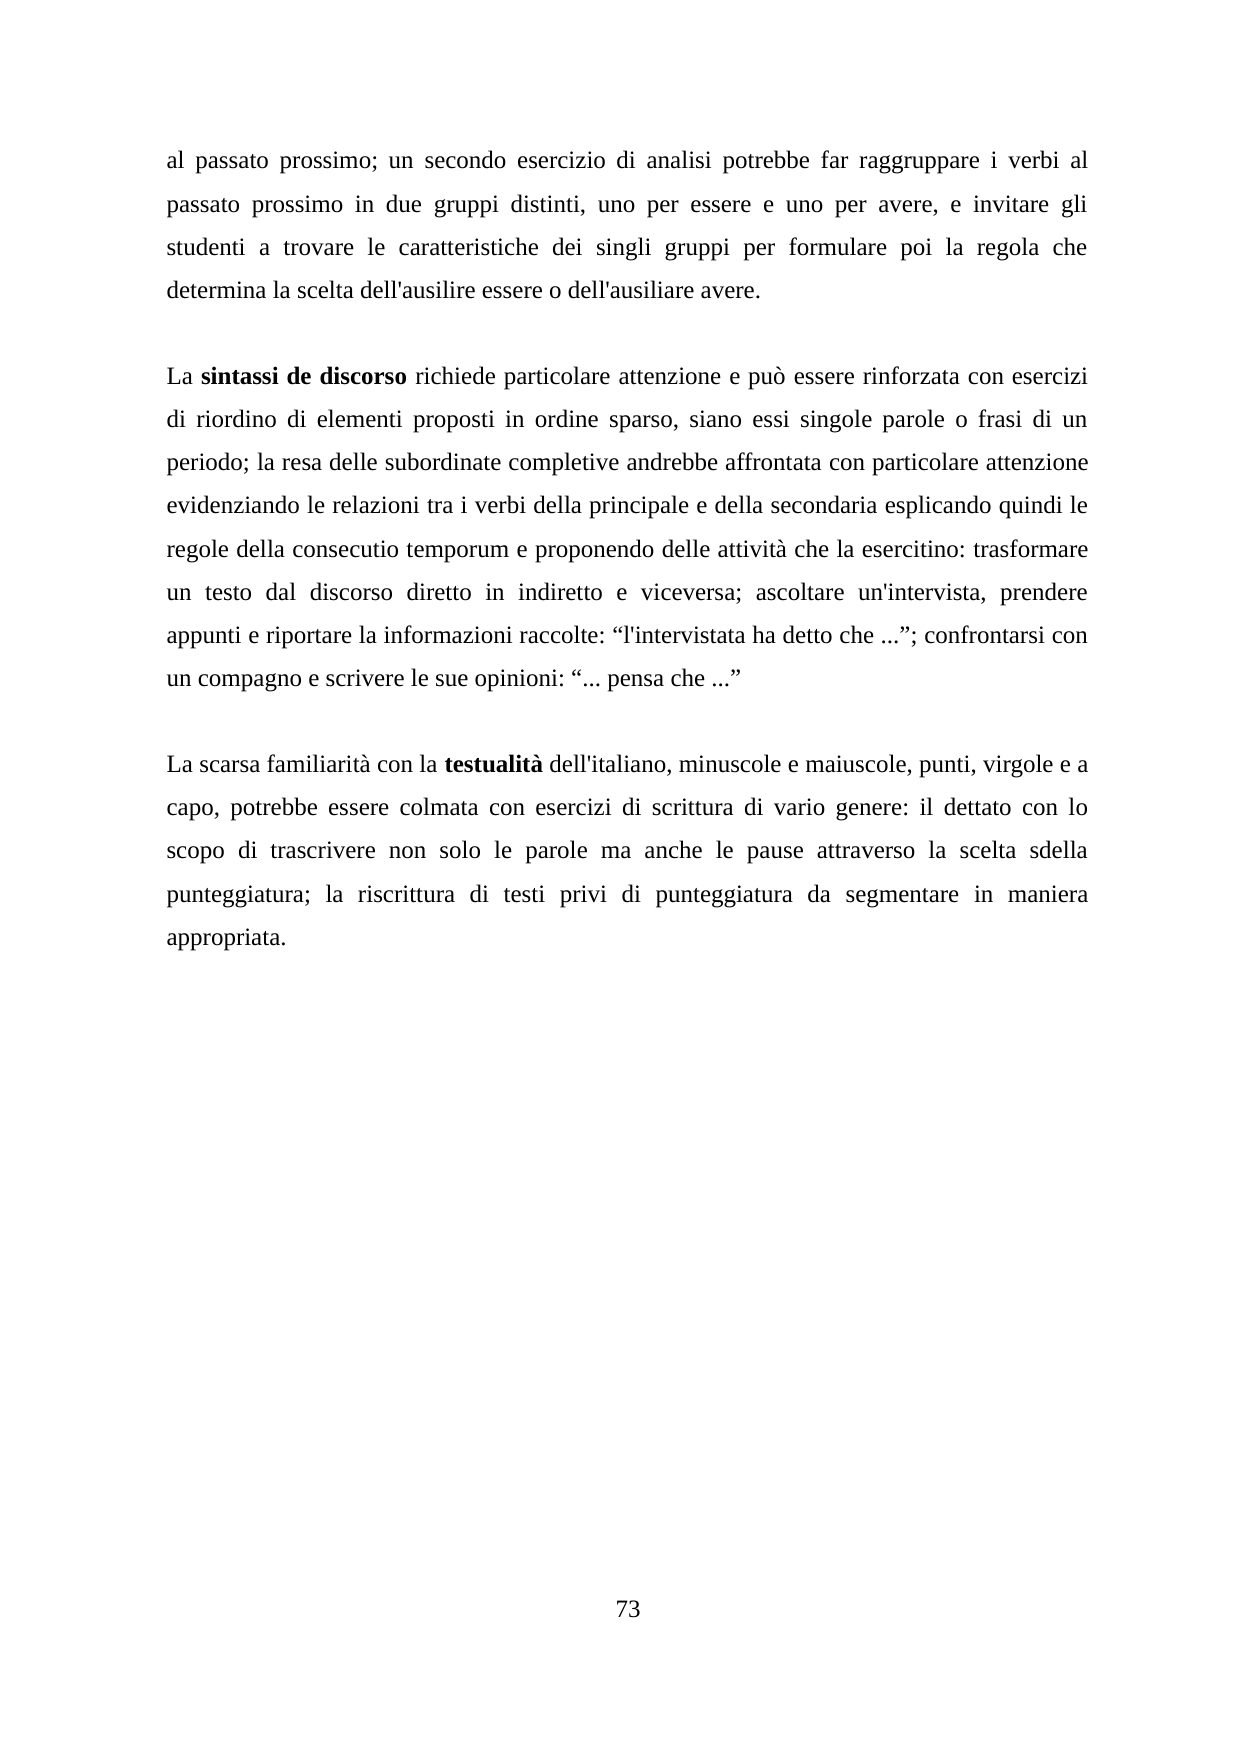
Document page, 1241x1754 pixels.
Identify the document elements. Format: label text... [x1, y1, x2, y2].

text La sintassi de discorso richiede particolare attenzione e può essere rinforzata con esercizi di riordino di elementi proposti in ordine sparso, siano essi singole parole o frasi di un periodo; la resa delle subordinate completive andrebbe affrontata con particolare attenzione evidenziando le relazioni tra i verbi della principale e della secondaria esplicando quindi le regole della consecutio temporum e proponendo delle attività che la esercitino: trasformare un testo dal discorso diretto in indiretto e viceversa; ascoltare un'intervista, prendere appunti e riportare la informazioni raccolte: “l'intervistata ha detto che ...”; confrontarsi con un compagno e scrivere le sue opinioni: “... pensa che ...” [166, 361, 1089, 692]
text La scarsa familiarità con la testualità dell'italiano, minuscole e maiuscole, punti, virgole e a capo, potrebbe essere colmata con esercizi di scrittura di vario genere: il dettato con lo scopo di trascrivere non solo le parole ma anche le pause attraverso la scelta sdella punteggiatura; la riscrittura di testi privi di punteggiatura da segmentare in maniera appropriata. [166, 749, 1089, 951]
text al passato prossimo; un secondo esercizio di analisi potrebbe far raggruppare i verbi al passato prossimo in due gruppi distinti, uno per essere e uno per avere, e invitare gli studenti a trovare le caratteristiche dei singli gruppi per formulare poi la regola che determina la scelta dell'ausilire essere o dell'ausiliare avere. [166, 146, 1089, 304]
